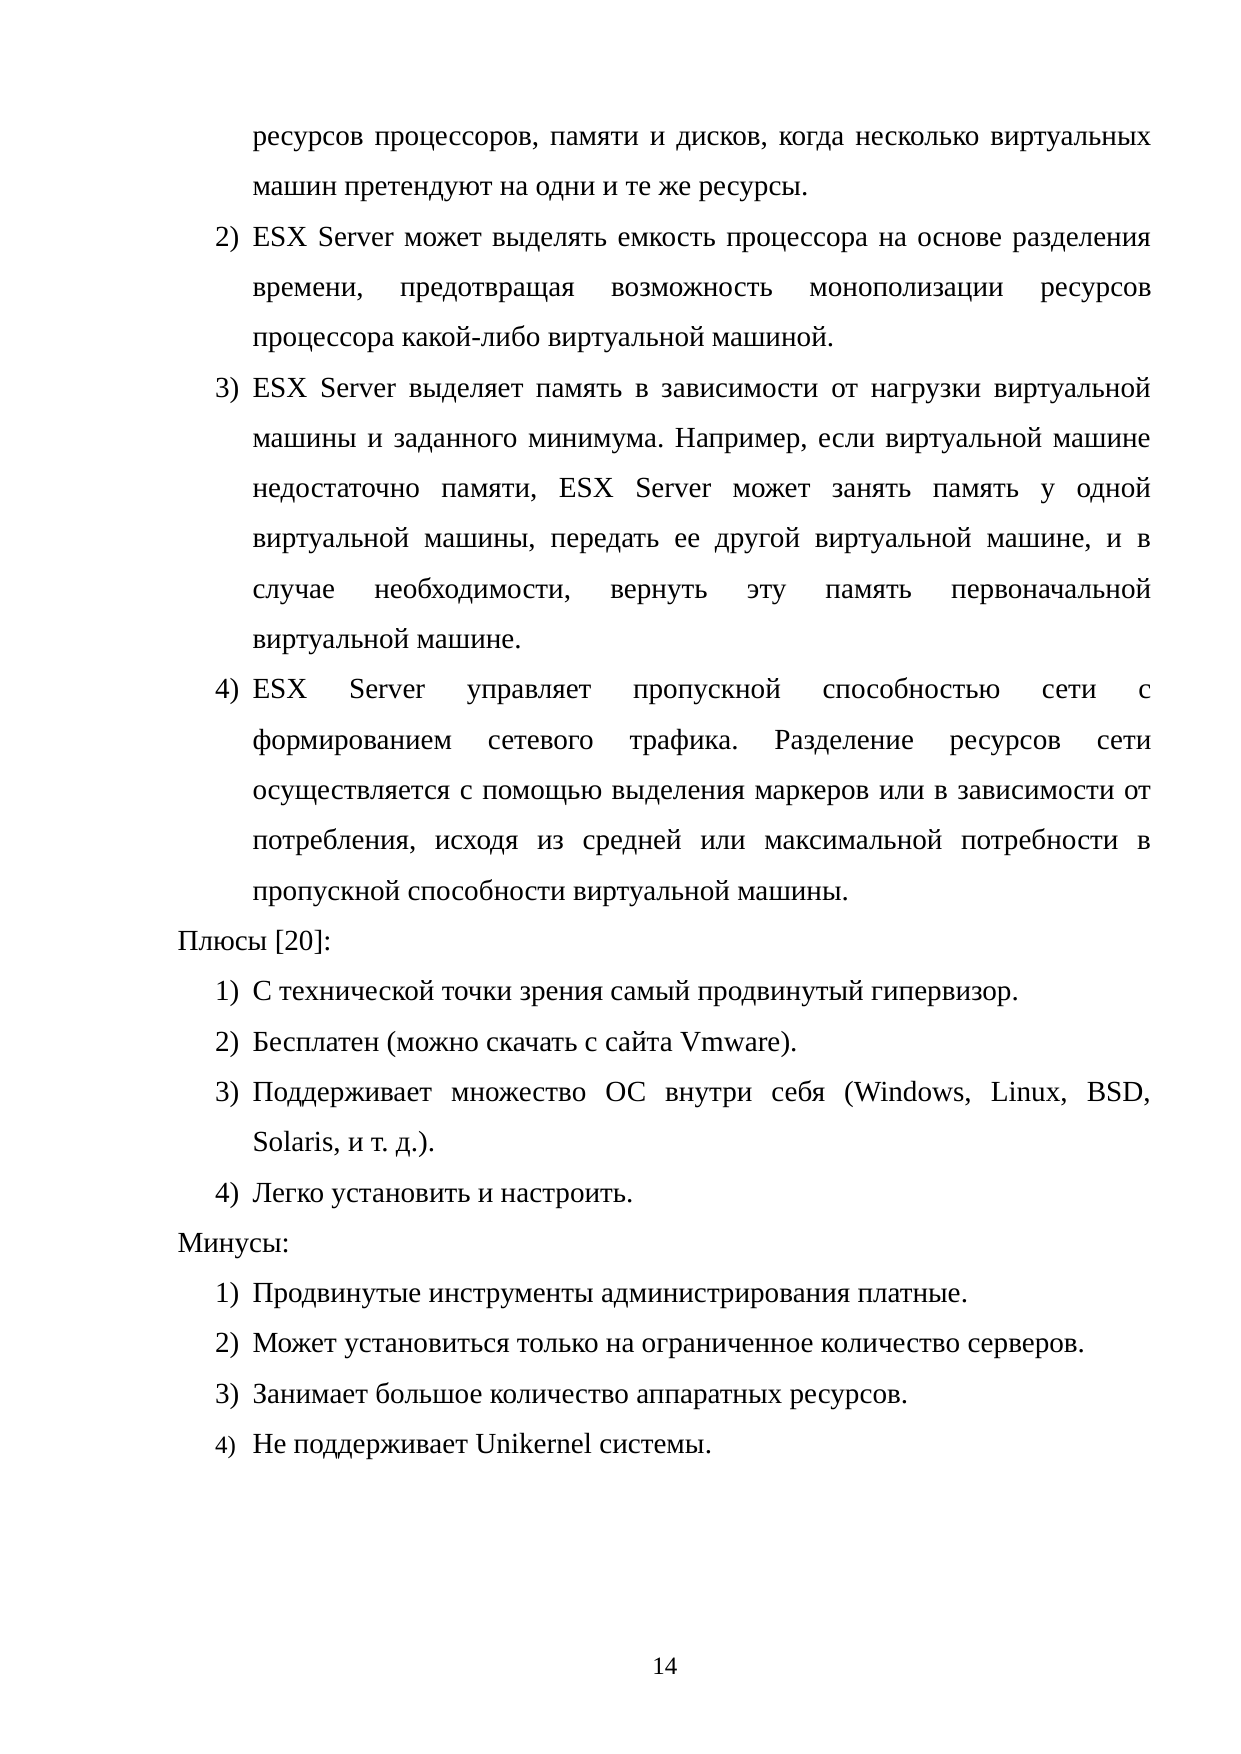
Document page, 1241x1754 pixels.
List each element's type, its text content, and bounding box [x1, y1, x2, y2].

list Занимает большое количество аппаратных ресурсов. [215, 1376, 1152, 1409]
list ресурсов процессоров, памяти и дисков, когда несколько виртуальных машин претендуют на одни и те же ресурсы. [215, 118, 1152, 202]
list Легко установить и настроить. [215, 1175, 1152, 1208]
list ESX Server управляет пропускной способностью сети с формированием сетевого трафика. Разделение ресурсов сети осуществляется с помощью выделения маркеров или в зависимости от потребления, исходя из средней или максимальной потребности в пропускной способности виртуальной машины. [215, 672, 1152, 906]
list Бесплатен (можно скачать с сайта Vmware). [215, 1024, 1152, 1057]
list ESX Server выделяет память в зависимости от нагрузки виртуальной машины и заданного минимума. Например, если виртуальной машине недостаточно памяти, ESX Server может занять память у одной виртуальной машины, передать ее другой виртуальной машине, и в случае необходимости, вернуть эту память первоначальной виртуальной машине. [215, 370, 1152, 655]
list ESX Server может выделять емкость процессора на основе разделения времени, предотвращая возможность монополизации ресурсов процессора какой-либо виртуальной машиной. [215, 219, 1152, 353]
list Поддерживает множество ОС внутри себя (Windows, Linux, BSD, Solaris, и т. д.). [215, 1074, 1152, 1158]
list Может установиться только на ограниченное количество серверов. [215, 1326, 1152, 1359]
list Не поддерживает Unikernel системы. [215, 1426, 1152, 1460]
text Минусы: [177, 1225, 1152, 1258]
list С технической точки зрения самый продвинутый гипервизор. [215, 973, 1152, 1007]
text Плюсы [20]: [177, 923, 1152, 957]
list Продвинутые инструменты администрирования платные. [215, 1275, 1152, 1309]
